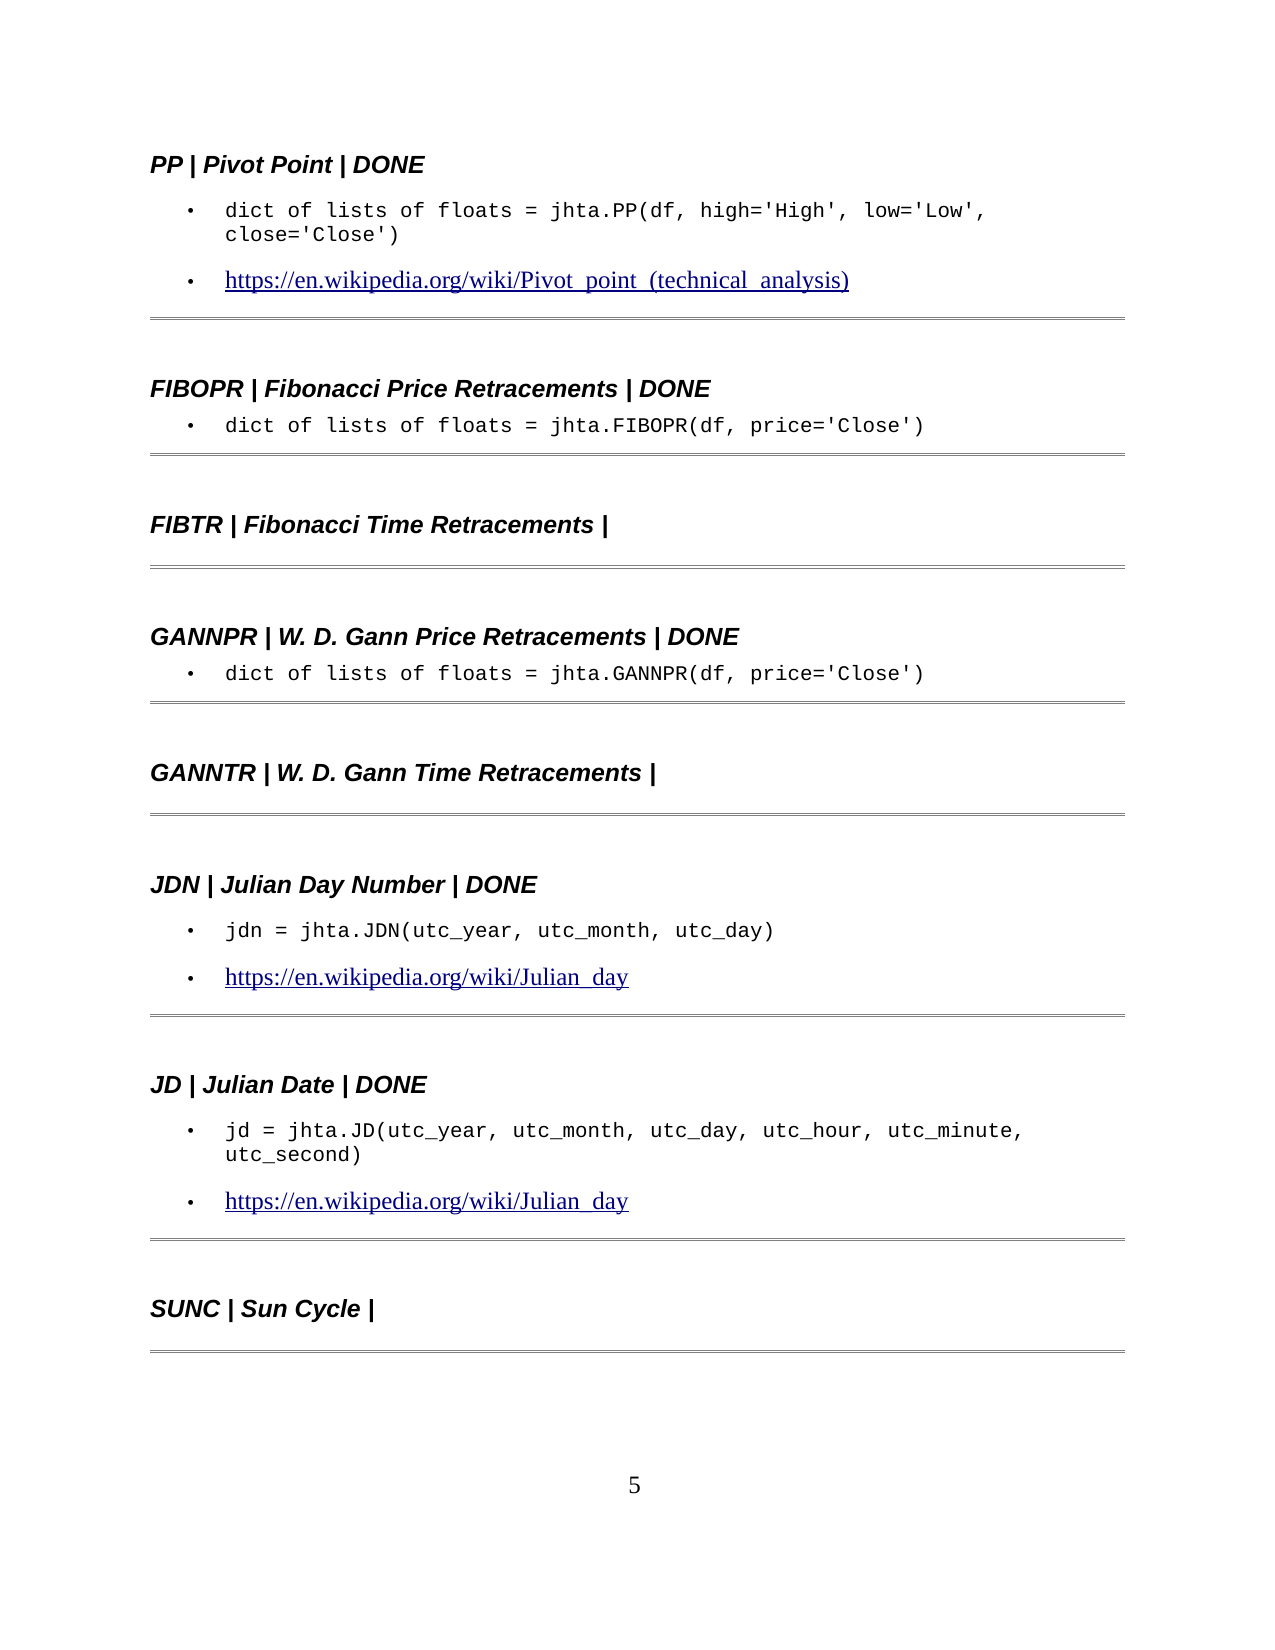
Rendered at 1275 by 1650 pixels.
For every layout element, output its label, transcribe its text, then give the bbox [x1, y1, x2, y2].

list jdn = jhta.JDN(utc_year, utc_month, utc_day) [187, 920, 1125, 944]
subtitle PP | Pivot Point | DONE [150, 150, 1125, 178]
list dict of lists of floats = jhta.FIBOPR(df, price='Close') [187, 415, 1125, 439]
subtitle GANNTR | W. D. Gann Time Retracements | [150, 758, 1125, 786]
subtitle JDN | Julian Day Number | DONE [150, 870, 1125, 899]
list dict of lists of floats = jhta.GANNPR(df, price='Close') [187, 663, 1125, 687]
list dict of lists of floats = jhta.PP(df, high='High', low='Low', close='Close') [187, 200, 1125, 247]
subtitle FIBOPR | Fibonacci Price Retracements | DONE [150, 374, 1125, 403]
subtitle GANNPR | W. D. Gann Price Retracements | DONE [150, 622, 1125, 651]
list https://en.wikipedia.org/wiki/Pivot_point_(technical_analysis) [187, 265, 1125, 294]
list https://en.wikipedia.org/wiki/Julian_day [187, 1186, 1125, 1214]
subtitle JD | Julian Date | DONE [150, 1071, 1125, 1099]
list https://en.wikipedia.org/wiki/Julian_day [187, 962, 1125, 990]
subtitle FIBTR | Fibonacci Time Retracements | [150, 510, 1125, 538]
subtitle SUNC | Sun Cycle | [150, 1294, 1125, 1323]
list jd = jhta.JD(utc_year, utc_month, utc_day, utc_hour, utc_minute, utc_second) [187, 1121, 1125, 1168]
